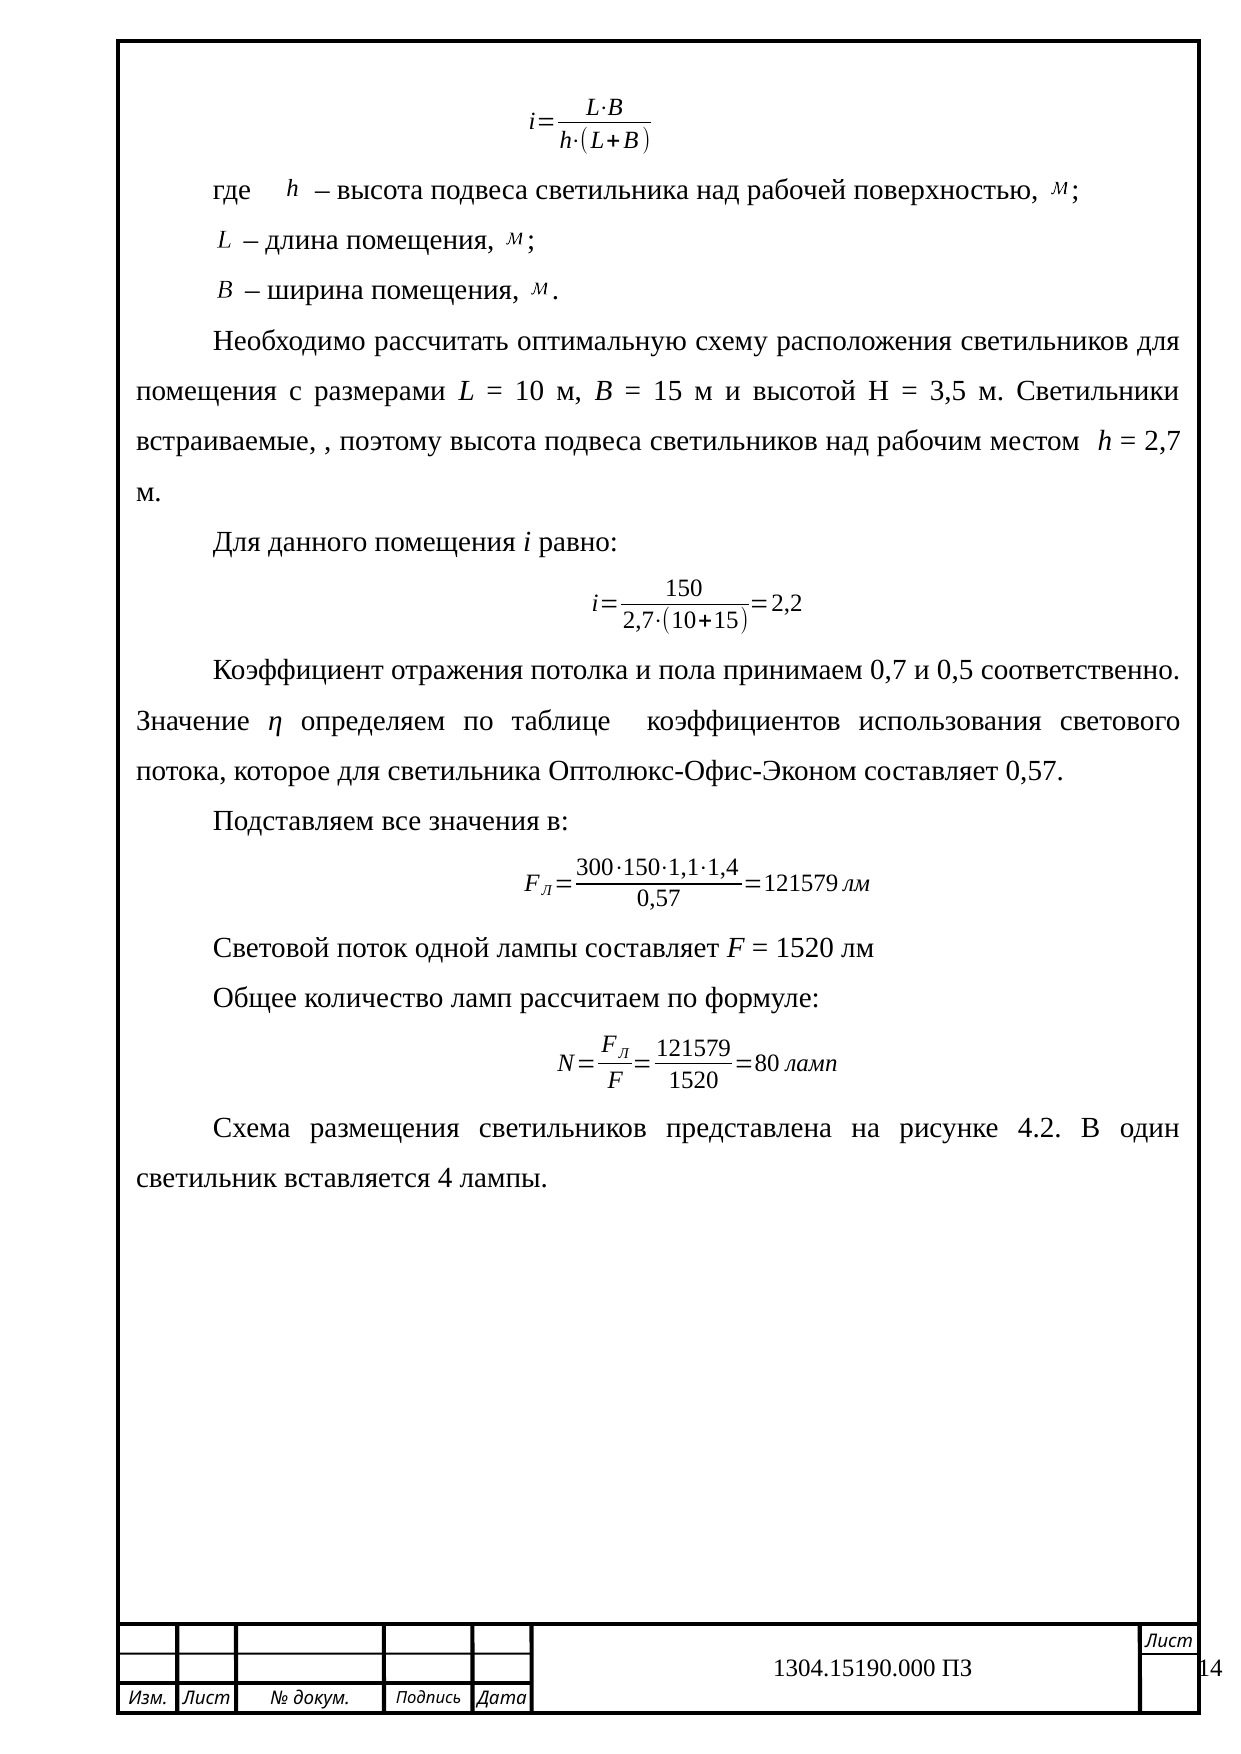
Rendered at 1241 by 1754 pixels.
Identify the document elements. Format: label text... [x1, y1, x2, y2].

text – длина помещения, ; [136, 222, 1181, 256]
text Подставляем все значения в: [136, 803, 1181, 837]
text Необходимо рассчитать оптимальную схему расположения светильников для помещения с размерами L = 10 м, B = 15 м и высотой H = 3,5 м. Светильники встраиваемые, , поэтому высота подвеса светильников над рабочим местом h = 2,7 м. [136, 323, 1181, 507]
text Схема размещения светильников представлена на рисунке 4.2. В один светильник вставляется 4 лампы. [136, 1110, 1181, 1194]
text Коэффициент отражения потолка и пола принимаем 0,7 и 0,5 соответственно. Значение η определяем по таблице коэффициентов использования светового потока, которое для светильника Оптолюкс-Офис-Эконом составляет 0,57. [136, 652, 1181, 787]
text Общее количество ламп рассчитаем по формуле: [136, 980, 1181, 1013]
text Для данного помещения i равно: [136, 524, 1181, 557]
text где – высота подвеса светильника над рабочей поверхностью, ; [136, 172, 1181, 205]
text Световой поток одной лампы составляет F = 1520 лм [136, 930, 1181, 963]
text – ширина помещения, . [136, 272, 1181, 306]
